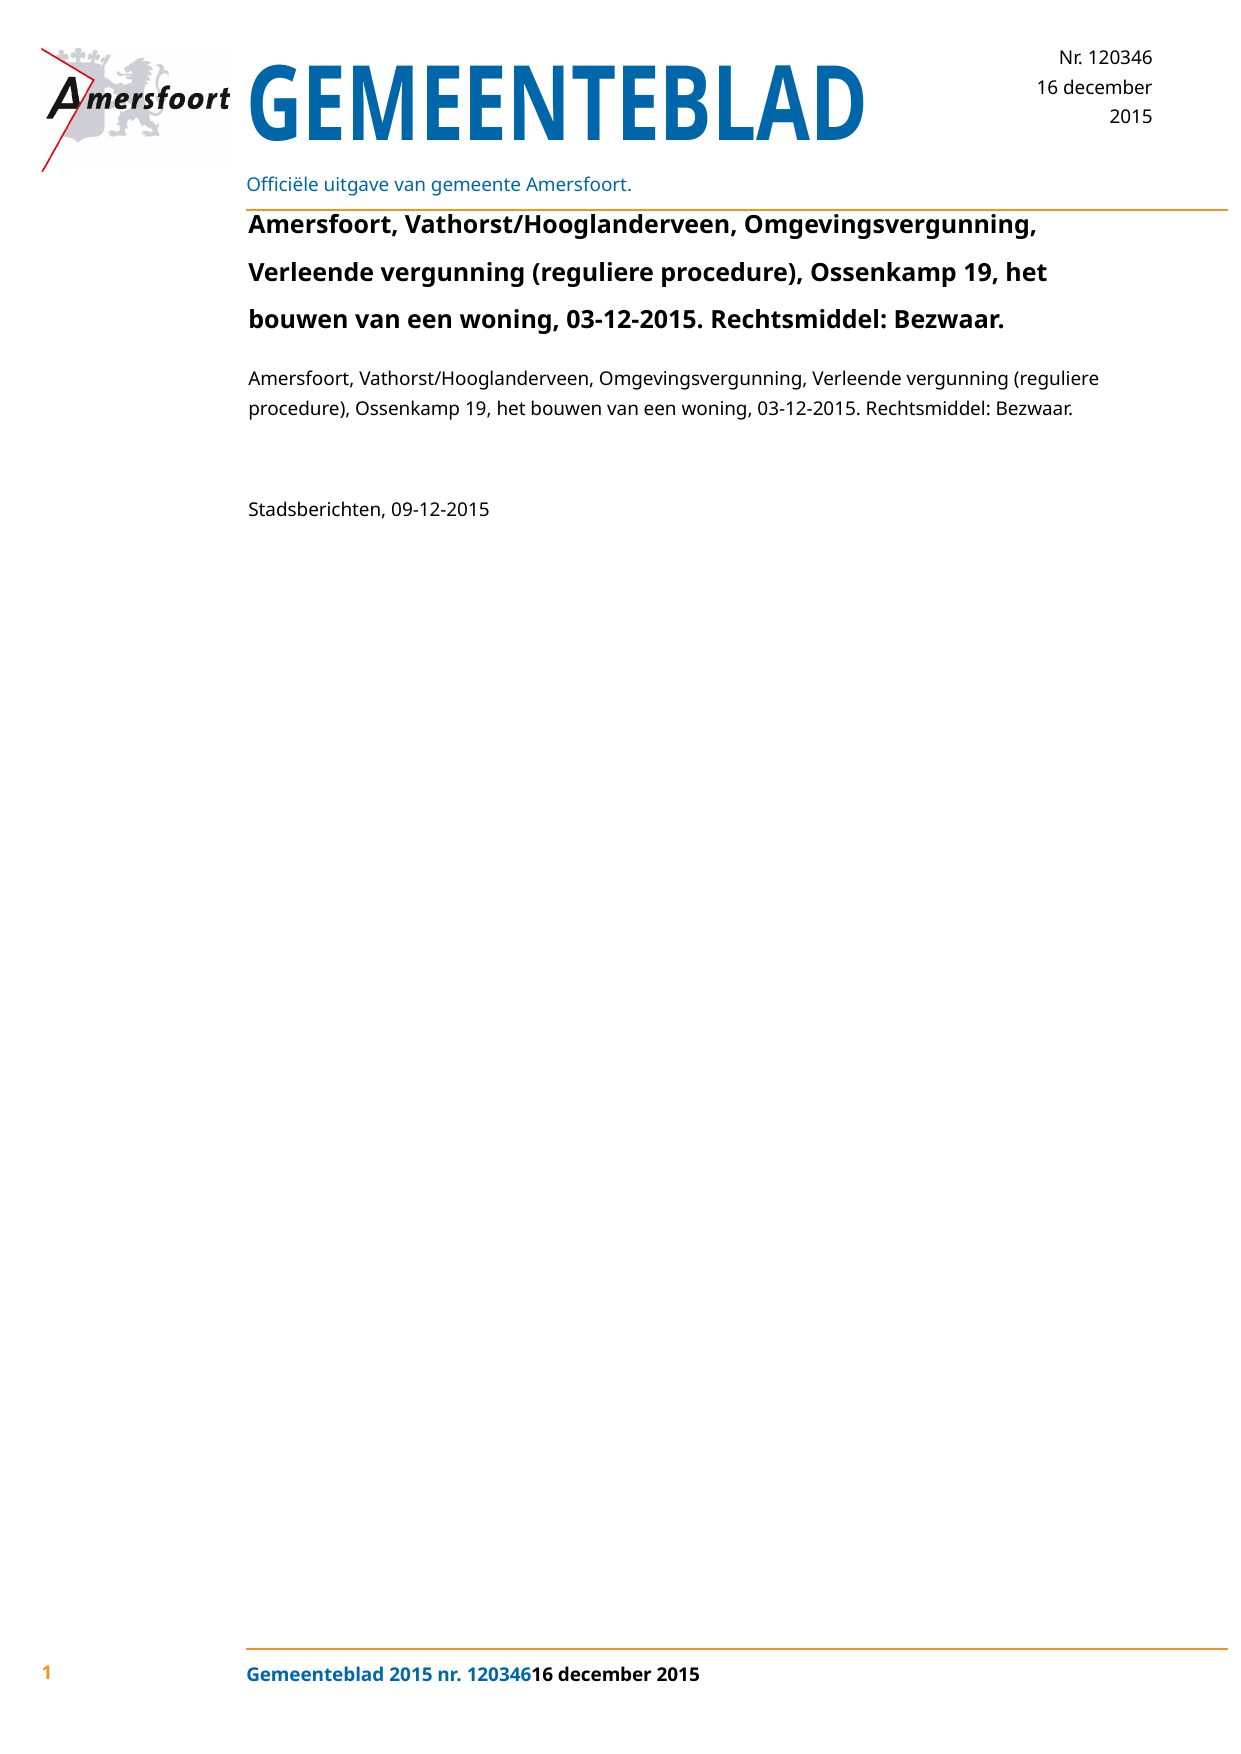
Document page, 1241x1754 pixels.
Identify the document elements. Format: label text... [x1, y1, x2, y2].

text Amersfoort, Vathorst/Hooglanderveen, Omgevingsvergunning, Verleende vergunning (reguliere procedure), Ossenkamp 19, het bouwen van een woning, 03-12-2015. Rechtsmiddel: Bezwaar. [248, 366, 1152, 421]
text Stadsberichten, 09-12-2015 [248, 496, 1152, 522]
text Amersfoort, Vathorst/Hooglanderveen, Omgevingsvergunning, Verleende vergunning (reguliere procedure), Ossenkamp 19, het bouwen van een woning, 03-12-2015. Rechtsmiddel: Bezwaar. [248, 211, 1152, 336]
picture [41, 47, 231, 172]
